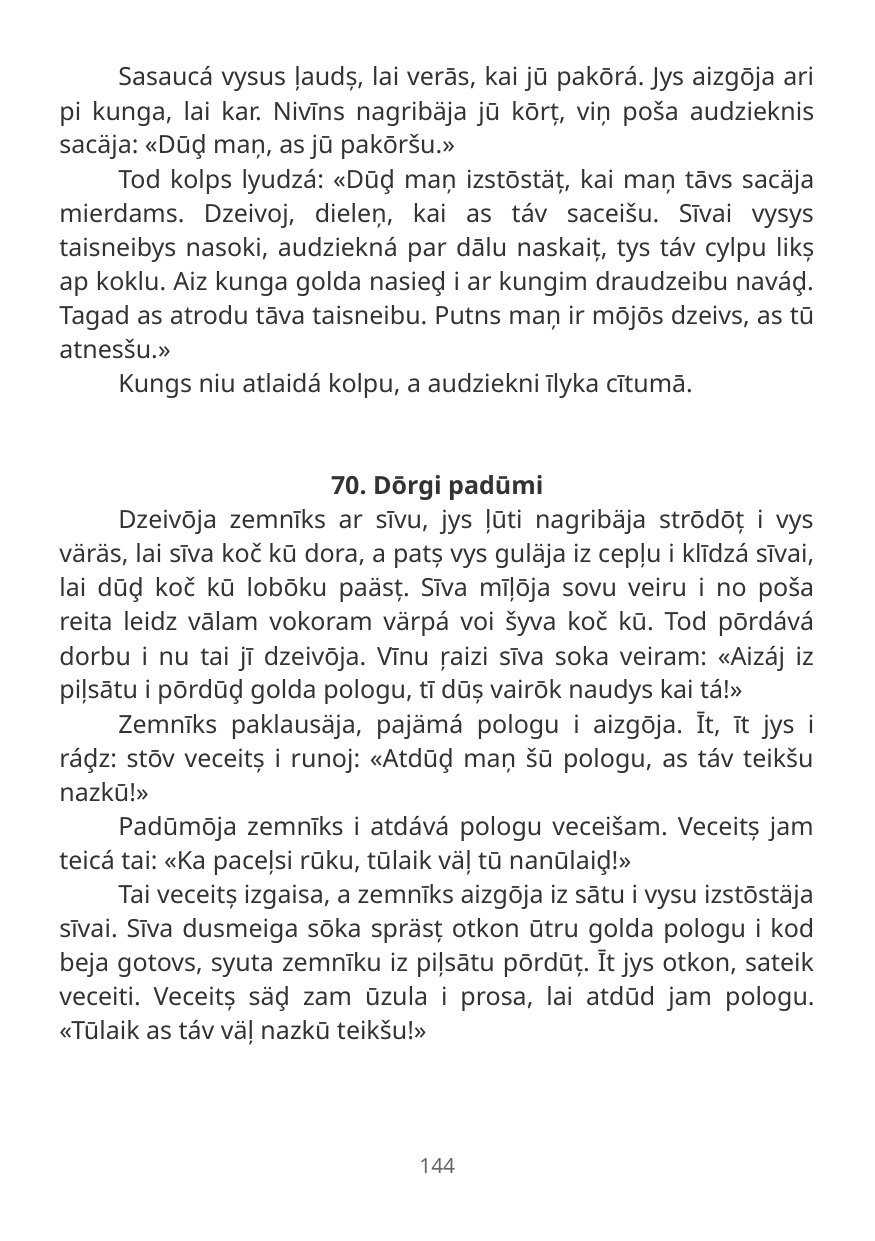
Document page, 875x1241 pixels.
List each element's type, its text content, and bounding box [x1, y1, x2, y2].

text Sasaucá vysus ļaudș, lai verās, kai jū pakōrá. Jys aizgōja ari pi kunga, lai kar. Nivīns nagribäja jū kōrț, viņ poša audzieknis sacäja: «Dūḑ maņ, as jū pakōršu.» [59, 59, 815, 161]
text Kungs niu atlaidá kolpu, a audziekni īlyka cītumā. [59, 366, 815, 400]
text Tai veceitș izgaisa, a zemnīks aizgōja iz sātu i vysu izstōstäja sīvai. Sīva dusmeiga sōka spräsț otkon ūtru golda pologu i kod beja gotovs, syuta zemnīku iz piļsātu pōrdūț. Īt jys otkon, sateik veceiti. Veceitș säḑ zam ūzula i prosa, lai atdūd jam pologu. «Tūlaik as táv väļ nazkū teikšu!» [59, 877, 815, 1047]
text Zemnīks paklausäja, pajämá pologu i aizgōja. Īt, īt jys i ráḑz: stōv veceitș i runoj: «Atdūḑ maņ šū pologu, as táv teikšu nazkū!» [59, 706, 815, 808]
text 70. Dōrgi padūmi [59, 468, 815, 502]
text Dzeivōja zemnīks ar sīvu, jys ļūti nagribäja strōdōț i vys väräs, lai sīva koč kū dora, a patș vys guläja iz cepļu i klīdzá sīvai, lai dūḑ koč kū lobōku paäsț. Sīva mīļōja sovu veiru i no poša reita leidz vālam vokoram värpá voi šyva koč kū. Tod pōrdává dorbu i nu tai jī dzeivōja. Vīnu ŗaizi sīva soka veiram: «Aizáj iz piļsātu i pōrdūḑ golda pologu, tī dūș vairōk naudys kai tá!» [59, 502, 815, 706]
text Tod kolps lyudzá: «Dūḑ maņ izstōstäț, kai maņ tāvs sacäja mierdams. Dzeivoj, dieleņ, kai as táv saceišu. Sīvai vysys taisneibys nasoki, audziekná par dālu naskaiț, tys táv cylpu likș ap koklu. Aiz kunga golda nasieḑ i ar kungim draudzeibu naváḑ. Tagad as atrodu tāva taisneibu. Putns maņ ir mōjōs dzeivs, as tū atnesšu.» [59, 161, 815, 366]
text Padūmōja zemnīks i atdává pologu veceišam. Veceitș jam teicá tai: «Ka paceļsi rūku, tūlaik väļ tū nanūlaiḑ!» [59, 808, 815, 877]
